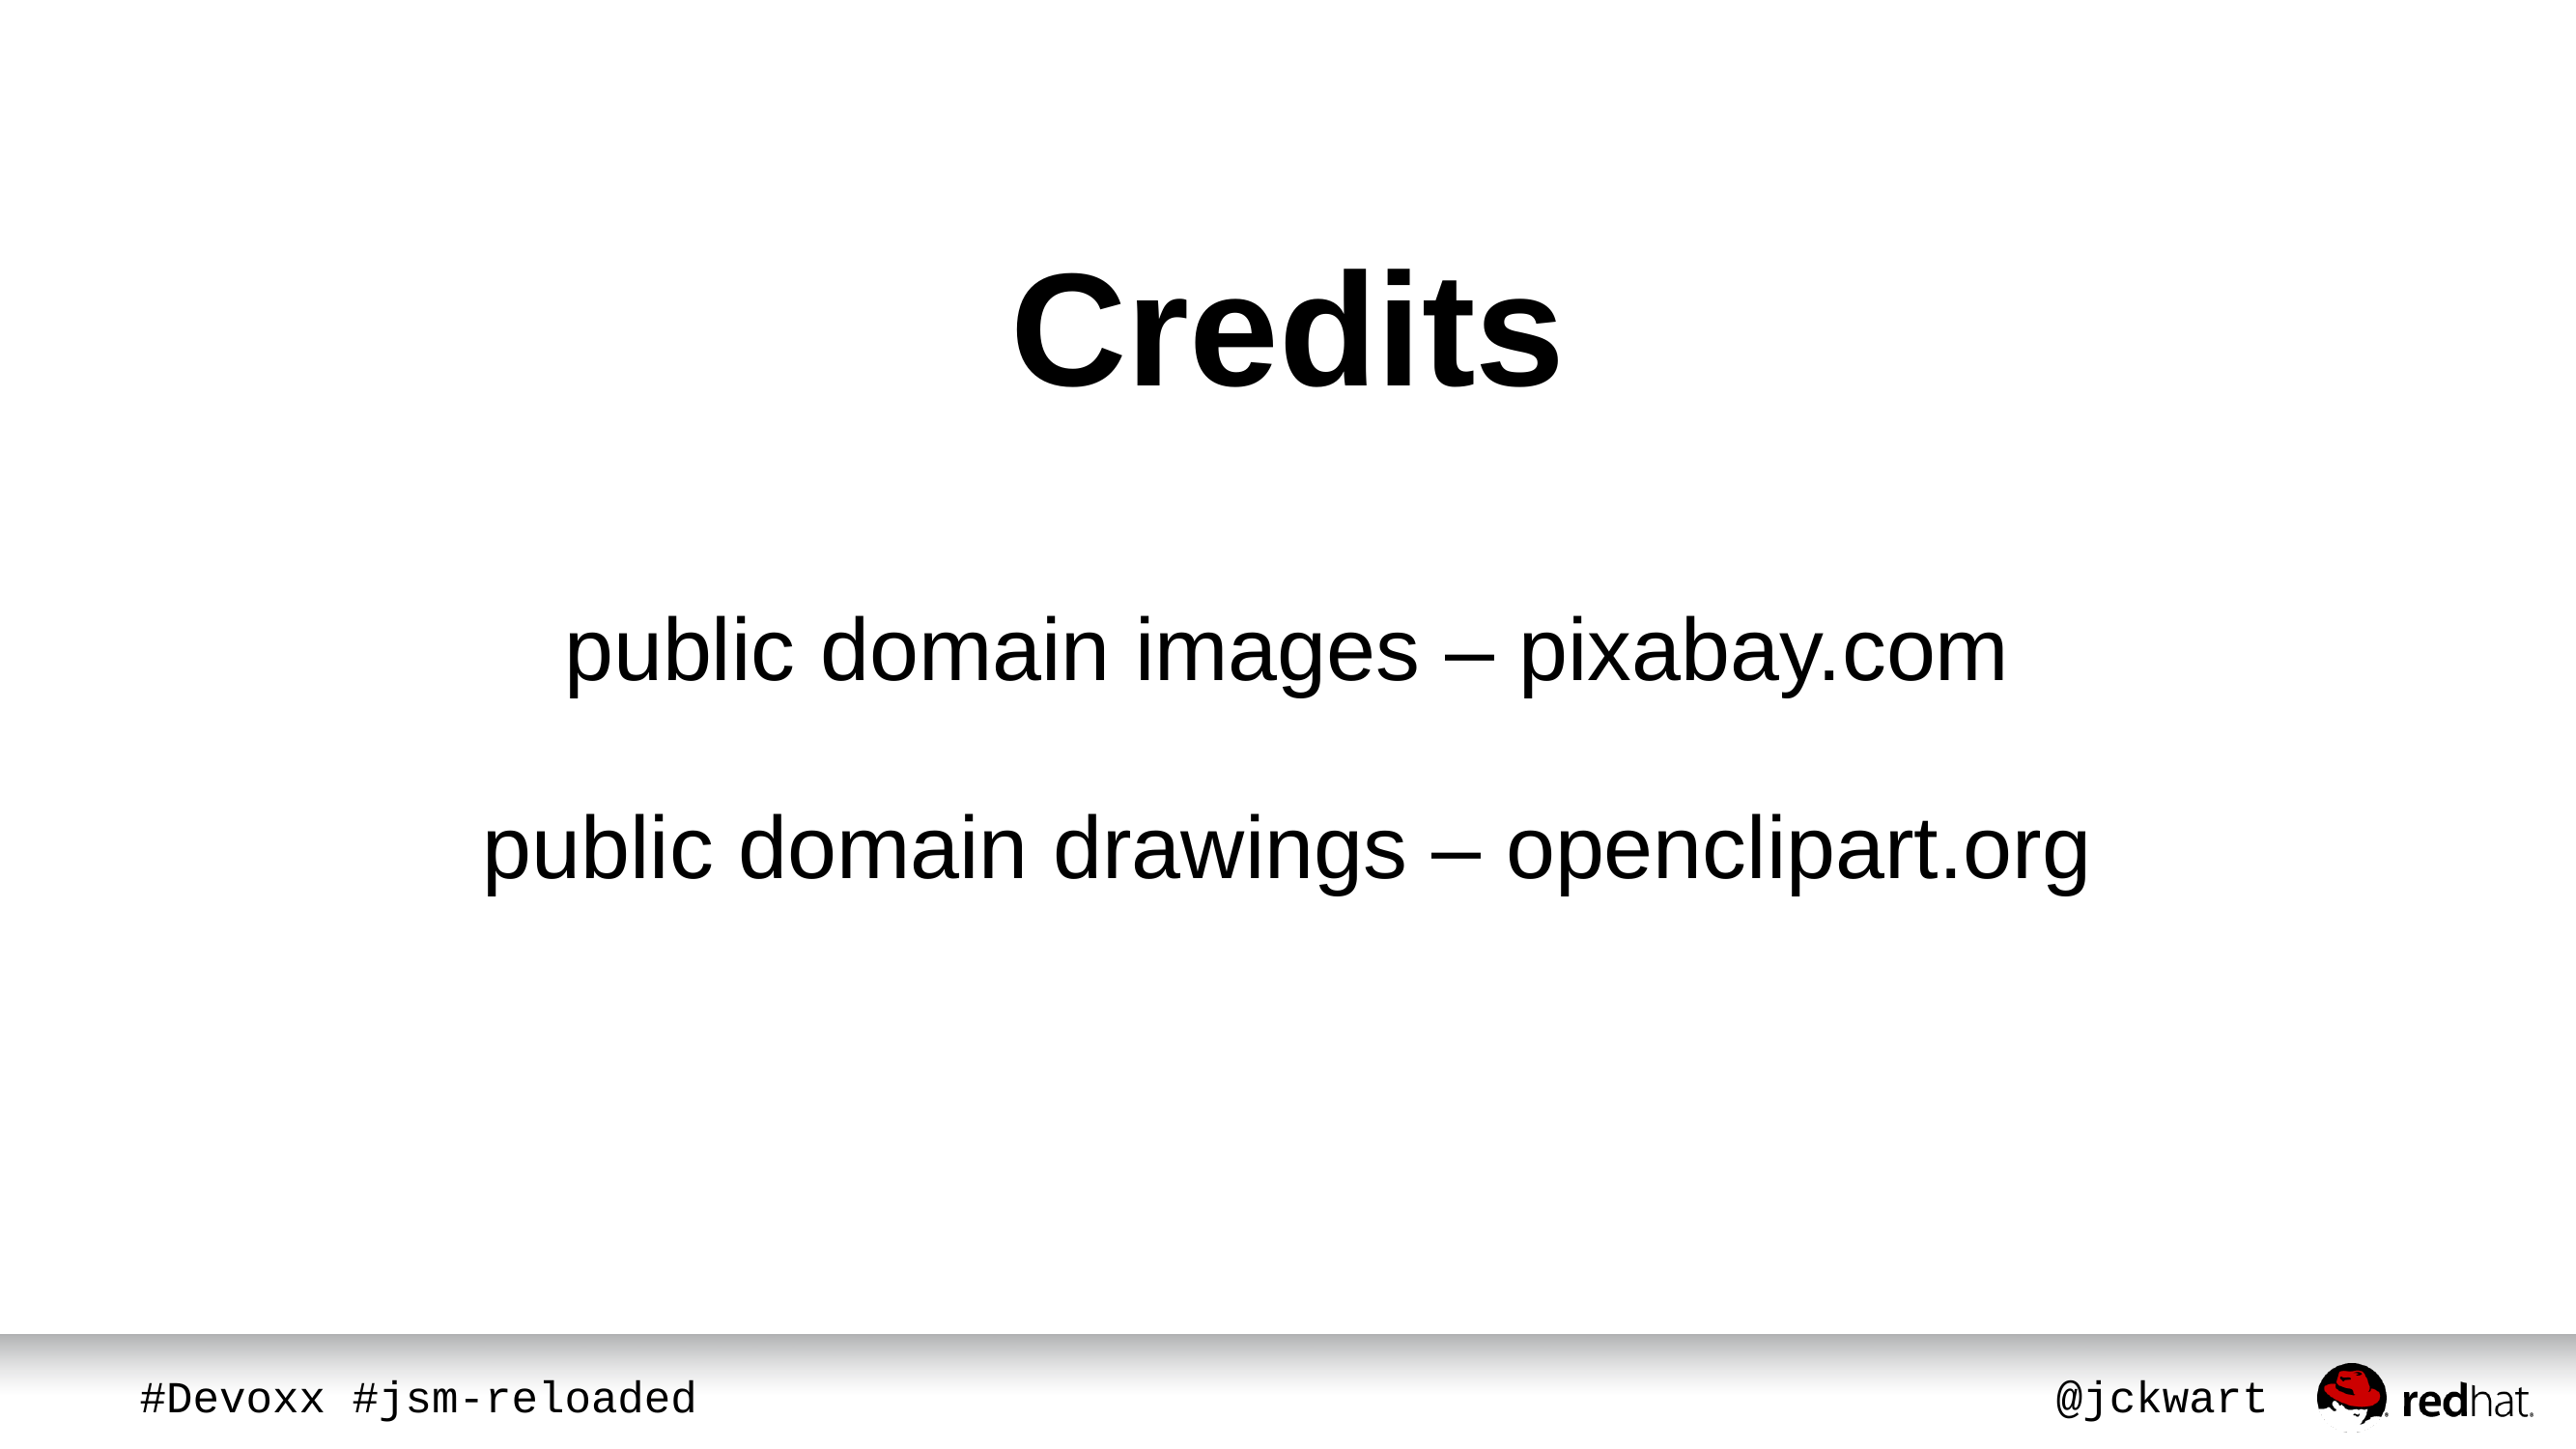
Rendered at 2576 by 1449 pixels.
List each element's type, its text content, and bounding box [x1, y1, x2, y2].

subtitle Credits public domain images – pixabay.com public domain drawings – openclipart.org [128, 57, 2448, 1179]
picture [0, 1334, 2576, 1445]
